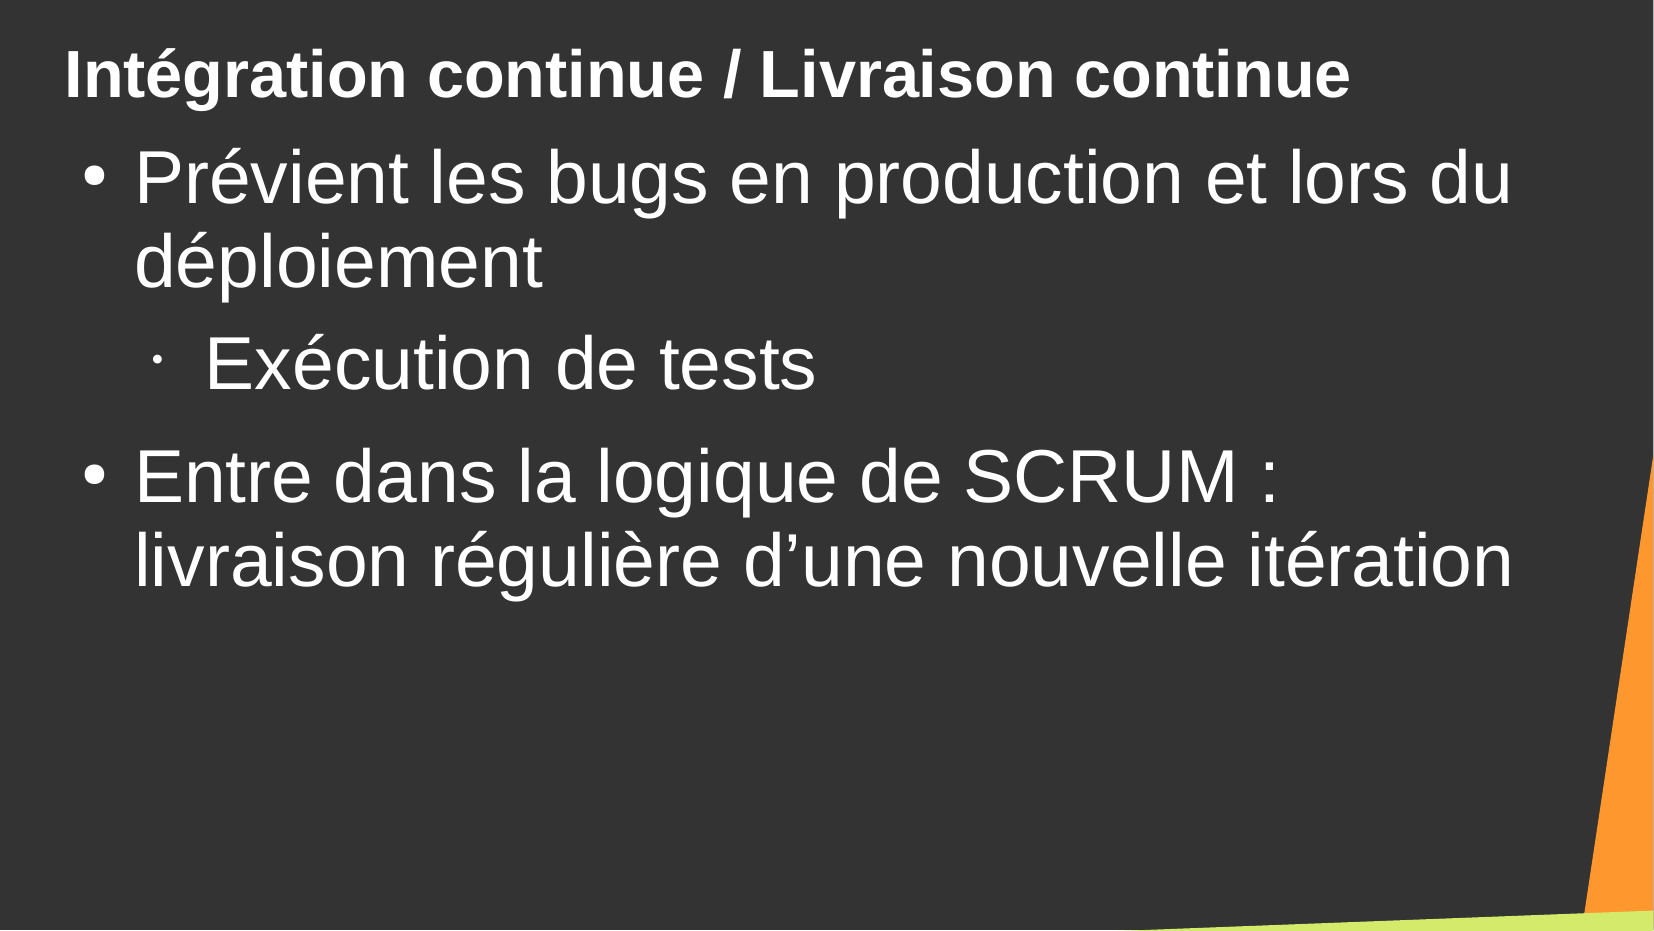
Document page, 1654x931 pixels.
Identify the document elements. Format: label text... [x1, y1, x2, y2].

title Intégration continue / Livraison continue [64, 37, 1388, 115]
text_box [1118, 450, 1654, 931]
list Prévient les bugs en production et lors du déploiement Exécution de tests Entre dans la logique de SCRUM : livraison régulière d’une nouvelle itération [63, 135, 1542, 674]
